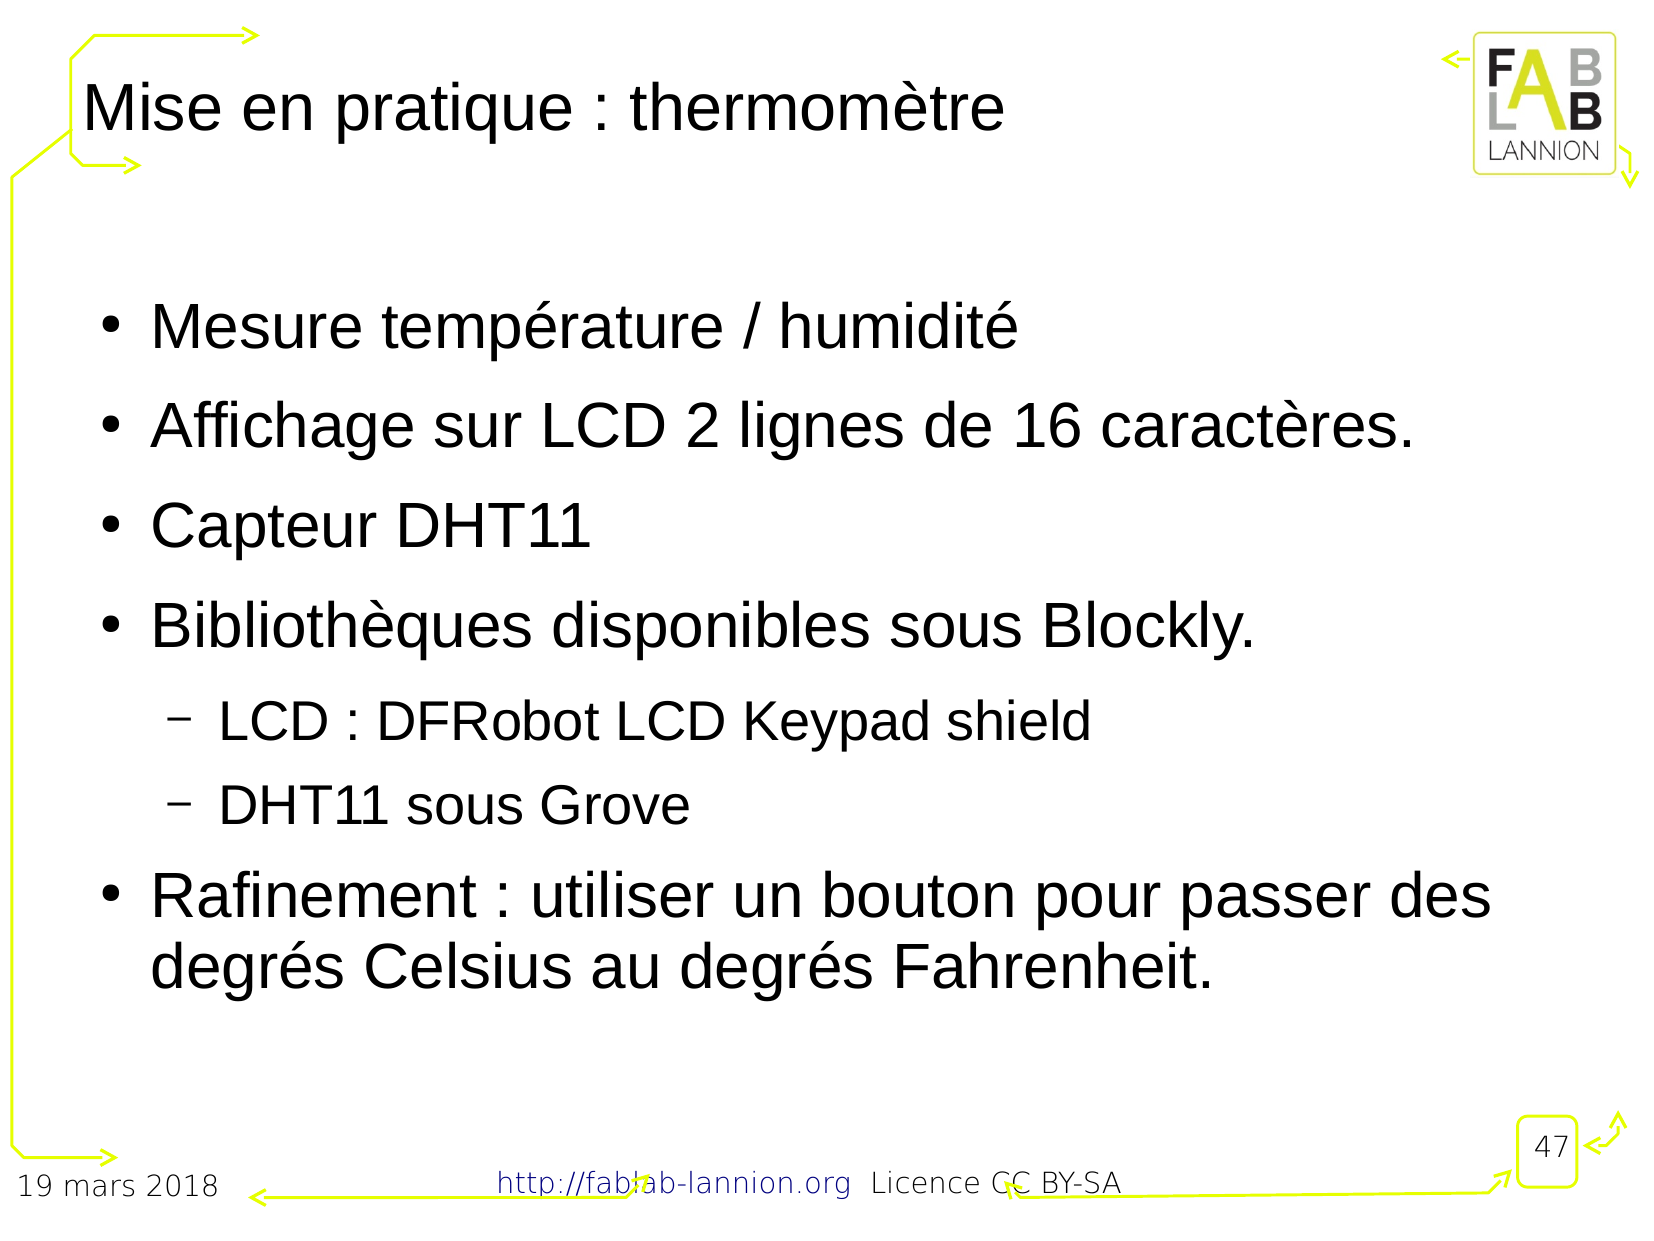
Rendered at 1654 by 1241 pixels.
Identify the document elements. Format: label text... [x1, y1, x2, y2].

picture [1470, 29, 1619, 178]
list Mesure température / humidité Affichage sur LCD 2 lignes de 16 caractères. Capteur DHT11 Bibliothèques disponibles sous Blockly. LCD : DFRobot LCD Keypad shield DHT11 sous Grove Rafinement : utiliser un bouton pour passer des degrés Celsius au degrés Fahrenheit. [82, 290, 1571, 1010]
title Mise en pratique : thermomètre [82, 49, 1441, 166]
